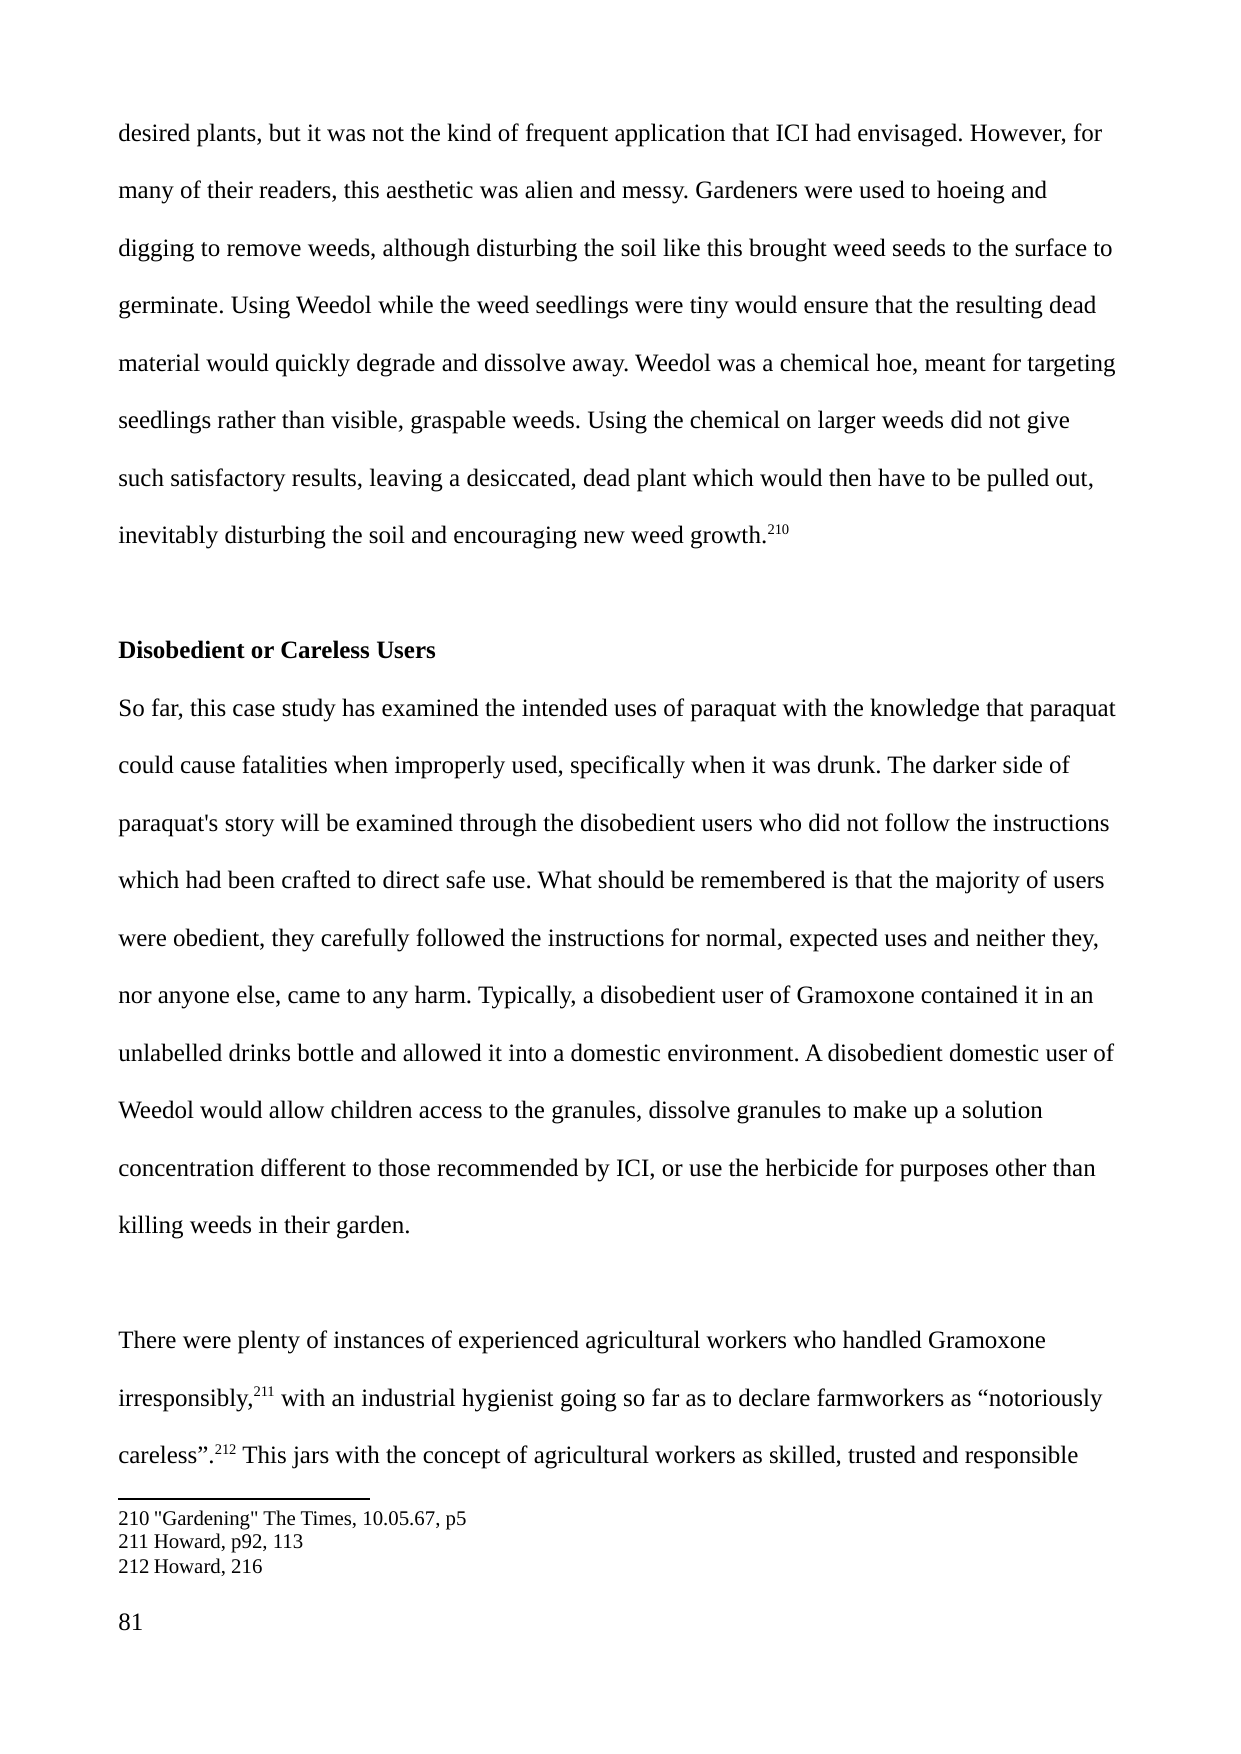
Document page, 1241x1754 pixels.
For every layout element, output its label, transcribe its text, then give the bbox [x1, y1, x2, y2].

text So far, this case study has examined the intended uses of paraquat with the knowledge that paraquat could cause fatalities when improperly used, specifically when it was drunk. The darker side of paraquat's story will be examined through the disobedient users who did not follow the instructions which had been crafted to direct safe use. What should be remembered is that the majority of users were obedient, they carefully followed the instructions for normal, expected uses and neither they, nor anyone else, came to any harm. Typically, a disobedient user of Gramoxone contained it in an unlabelled drinks bottle and allowed it into a domestic environment. A disobedient domestic user of Weedol would allow children access to the granules, dissolve granules to make up a solution concentration different to those recommended by ICI, or use the herbicide for purposes other than killing weeds in their garden. [118, 693, 1122, 1239]
text Disobedient or Careless Users [118, 636, 1122, 664]
text Howard, p92, 113 [118, 1529, 1122, 1553]
text There were plenty of instances of experienced agricultural workers who handled Gramoxone irresponsibly, with an industrial hygienist going so far as to declare farmworkers as “notoriously careless”. This jars with the concept of agricultural workers as skilled, trusted and responsible [118, 1326, 1122, 1469]
text desired plants, but it was not the kind of frequent application that ICI had envisaged. However, for many of their readers, this aesthetic was alien and messy. Gardeners were used to hoeing and digging to remove weeds, although disturbing the soil like this brought weed seeds to the surface to germinate. Using Weedol while the weed seedlings were tiny would ensure that the resulting dead material would quickly degrade and dissolve away. Weedol was a chemical hoe, meant for targeting seedlings rather than visible, graspable weeds. Using the chemical on larger weeds did not give such satisfactory results, leaving a desiccated, dead plant which would then have to be pulled out, inevitably disturbing the soil and encouraging new weed growth. [118, 118, 1122, 549]
text "Gardening" The Times, 10.05.67, p5 [118, 1505, 1122, 1529]
text Howard, 216 [118, 1553, 1122, 1578]
